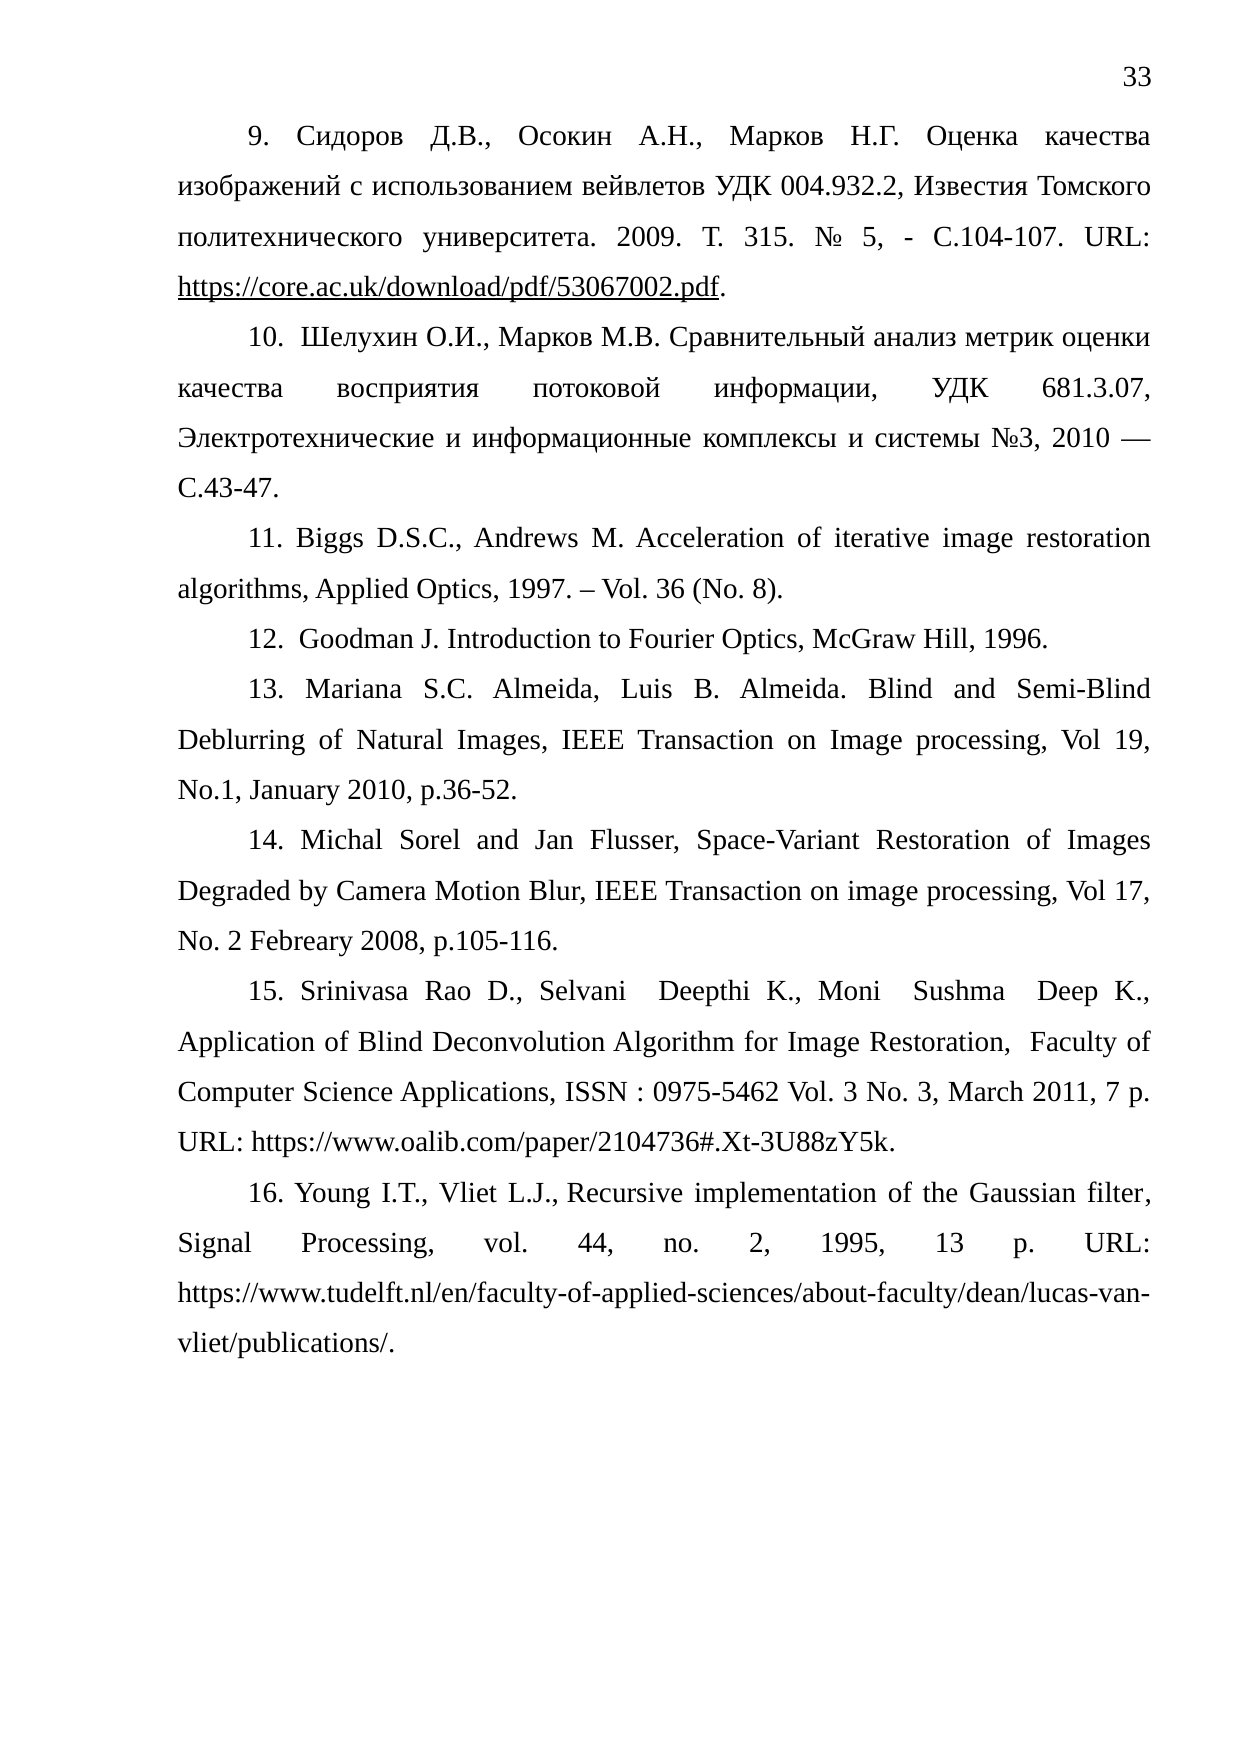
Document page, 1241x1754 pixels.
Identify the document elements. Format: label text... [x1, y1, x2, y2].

text 11. Biggs D.S.C., Andrews M. Acceleration of iterative image restoration algorithms, Applied Optics, 1997. – Vol. 36 (No. 8). [177, 521, 1152, 604]
text 15. Srinivasa Rao D., Selvani Deepthi K., Moni Sushma Deep K., Application of Blind Deconvolution Algorithm for Image Restoration, Faculty of Computer Science Applications, ISSN : 0975-5462 Vol. 3 No. 3, March 2011, 7 p. URL: https://www.oalib.com/paper/2104736#.Xt-3U88zY5k. [177, 973, 1152, 1158]
text 10. Шелухин О.И., Марков М.В. Сравнительный анализ метрик оценки качества восприятия потоковой информации, УДК 681.3.07, Электротехнические и информационные комплексы и системы №3, 2010 — С.43-47. [177, 319, 1152, 504]
text 9. Сидоров Д.В., Осокин А.Н., Марков Н.Г. Оценка качества изображений с использованием вейвлетов УДК 004.932.2, Известия Томского политехнического университета. 2009. Т. 315. № 5, - C.104-107. URL: https://core.ac.uk/download/pdf/53067002.pdf. [177, 118, 1152, 303]
text 14. Michal Sorel and Jan Flusser, Space-Variant Restoration of Images Degraded by Camera Motion Blur, IEEE Transaction on image processing, Vol 17, No. 2 Febreary 2008, p.105-116. [177, 822, 1152, 957]
text 16. Young I.T., Vliet L.J., Recursive implementation of the Gaussian filter, Signal Processing, vol. 44, no. 2, 1995, 13 p. URL: https://www.tudelft.nl/en/faculty-of-applied-sciences/about-faculty/dean/lucas-van-vliet/publications/. [177, 1175, 1152, 1409]
text 13. Mariana S.C. Almeida, Luis B. Almeida. Blind and Semi-Blind Deblurring of Natural Images, IEEE Transaction on Image processing, Vol 19, No.1, January 2010, p.36-52. [177, 672, 1152, 806]
text 12. Goodman J. Introduction to Fourier Optics, McGraw Hill, 1996. [177, 621, 1152, 655]
